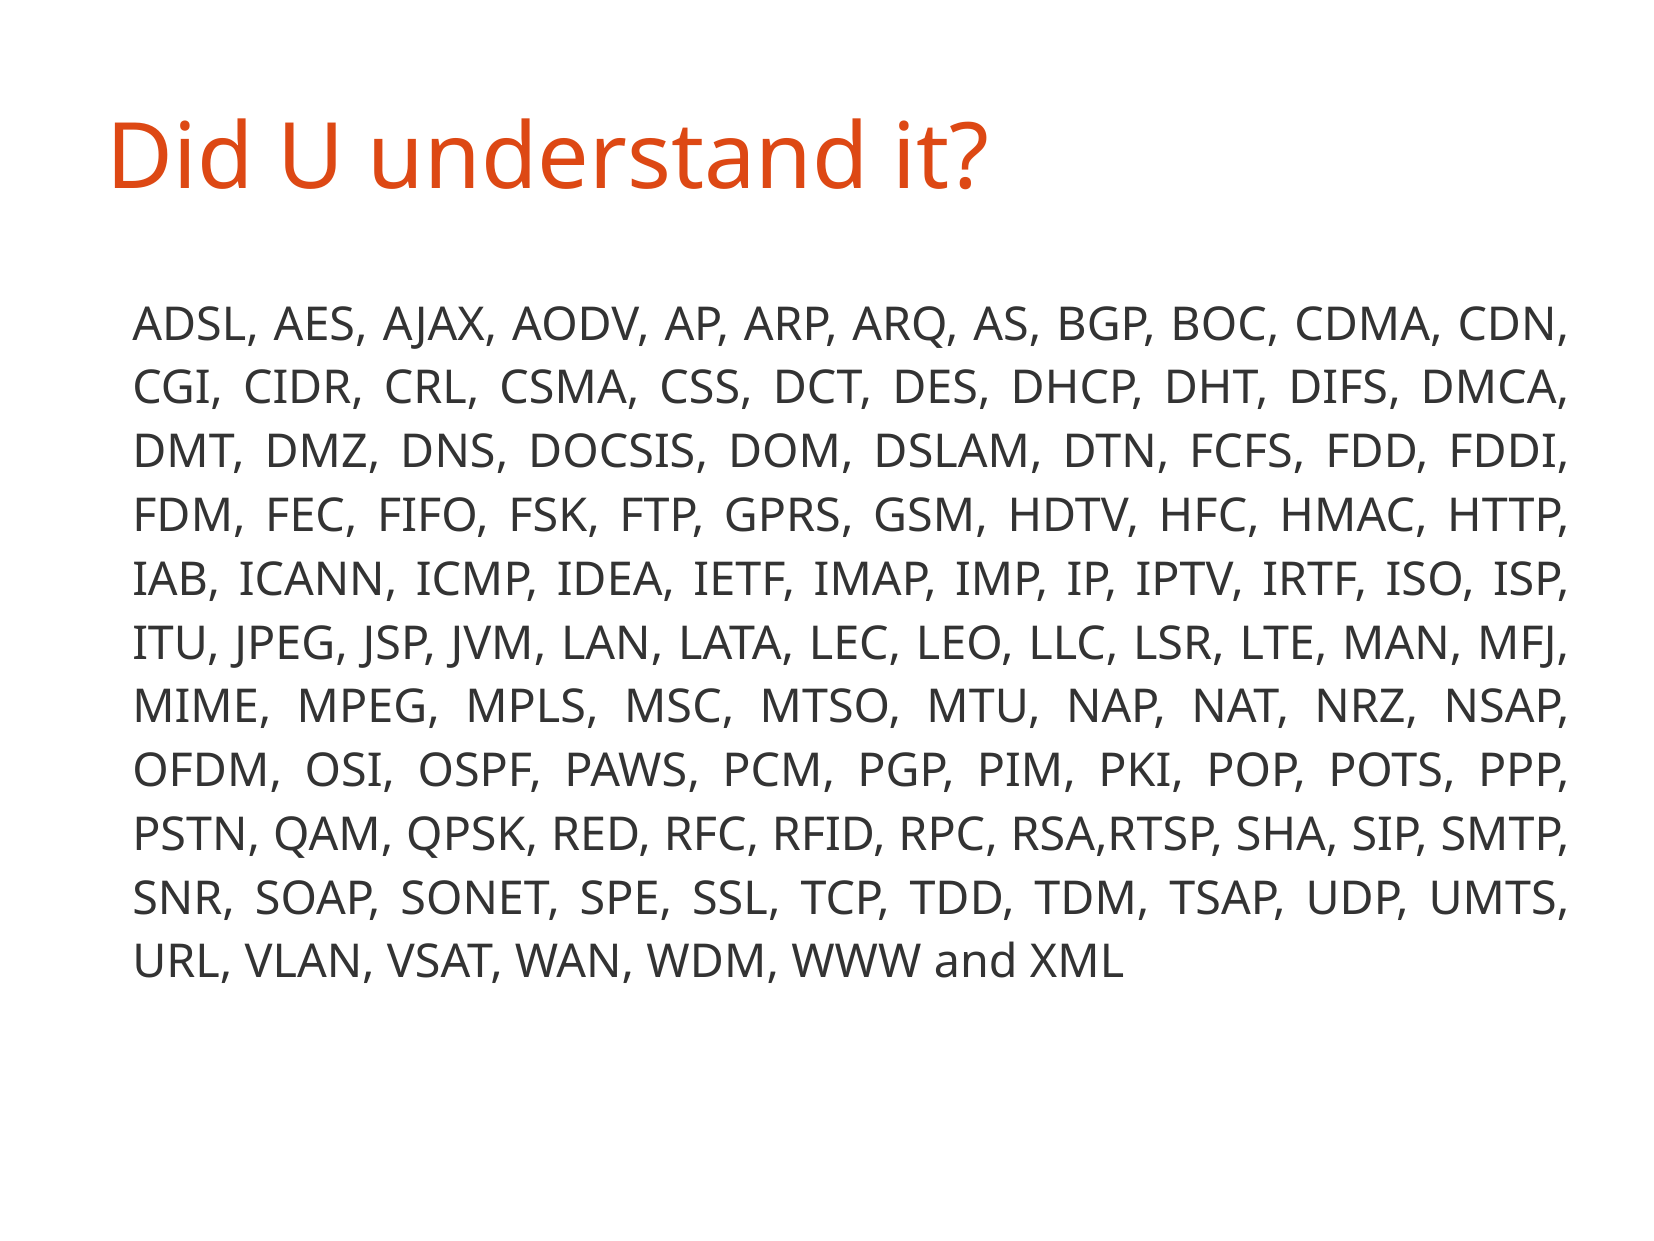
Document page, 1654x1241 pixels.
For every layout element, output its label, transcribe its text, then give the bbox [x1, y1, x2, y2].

title Did U understand it? [82, 49, 1571, 257]
list ADSL, AES, AJAX, AODV, AP, ARP, ARQ, AS, BGP, BOC, CDMA, CDN, CGI, CIDR, CRL, CSMA, CSS, DCT, DES, DHCP, DHT, DIFS, DMCA, DMT, DMZ, DNS, DOCSIS, DOM, DSLAM, DTN, FCFS, FDD, FDDI, FDM, FEC, FIFO, FSK, FTP, GPRS, GSM, HDTV, HFC, HMAC, HTTP, IAB, ICANN, ICMP, IDEA, IETF, IMAP, IMP, IP, IPTV, IRTF, ISO, ISP, ITU, JPEG, JSP, JVM, LAN, LATA, LEC, LEO, LLC, LSR, LTE, MAN, MFJ, MIME, MPEG, MPLS, MSC, MTSO, MTU, NAP, NAT, NRZ, NSAP, OFDM, OSI, OSPF, PAWS, PCM, PGP, PIM, PKI, POP, POTS, PPP, PSTN, QAM, QPSK, RED, RFC, RFID, RPC, RSA,RTSP, SHA, SIP, SMTP, SNR, SOAP, SONET, SPE, SSL, TCP, TDD, TDM, TSAP, UDP, UMTS, URL, VLAN, VSAT, WAN, WDM, WWW and XML [82, 290, 1571, 1010]
